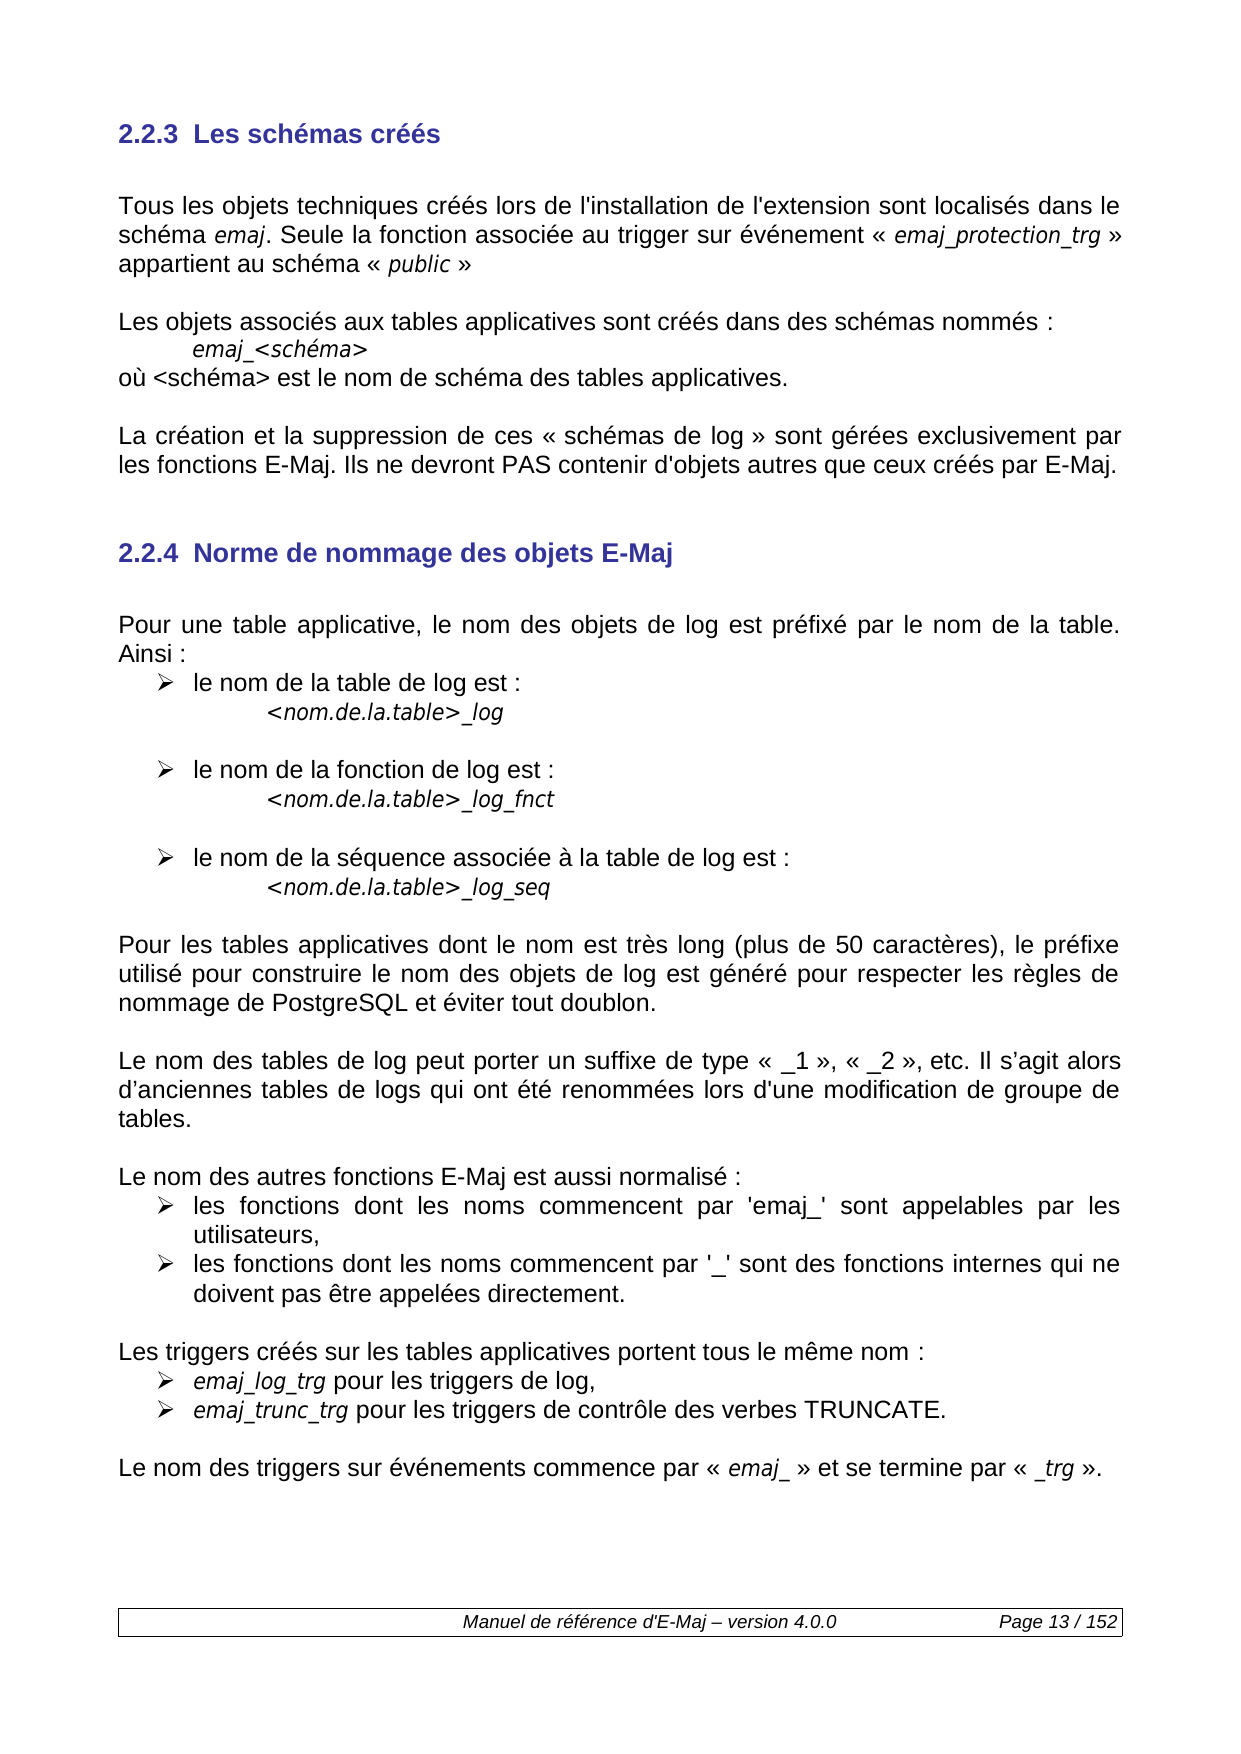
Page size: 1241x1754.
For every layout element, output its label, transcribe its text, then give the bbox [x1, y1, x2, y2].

text où <schéma> est le nom de schéma des tables applicatives. [118, 363, 1122, 392]
list emaj_trunc_trg pour les triggers de contrôle des verbes TRUNCATE. [156, 1395, 1122, 1424]
list le nom de la fonction de log est : <nom.de.la.table>_log_fnct [156, 755, 1122, 813]
list les fonctions dont les noms commencent par '_' sont des fonctions internes qui ne doivent pas être appelées directement. [156, 1249, 1122, 1307]
subtitle Les schémas créés [118, 118, 1122, 149]
text emaj_<schéma> [118, 336, 1122, 363]
text Les triggers créés sur les tables applicatives portent tous le même nom : [118, 1337, 1122, 1366]
subtitle Norme de nommage des objets E-Maj [118, 537, 1122, 568]
text Le nom des autres fonctions E-Maj est aussi normalisé : [118, 1133, 1122, 1191]
text Pour une table applicative, le nom des objets de log est préfixé par le nom de la table. Ainsi : [118, 610, 1122, 668]
text Le nom des tables de log peut porter un suffixe de type « _1 », « _2 », etc. Il s’agit alors d’anciennes tables de logs qui ont été renommées lors d'une modification de groupe de tables. [118, 1046, 1122, 1133]
list le nom de la séquence associée à la table de log est : <nom.de.la.table>_log_seq [156, 842, 1122, 901]
text Pour les tables applicatives dont le nom est très long (plus de 50 caractères), le préfixe utilisé pour construire le nom des objets de log est généré pour respecter les règles de nommage de PostgreSQL et éviter tout doublon. [118, 930, 1122, 1017]
text Le nom des triggers sur événements commence par « emaj_ » et se termine par « _trg ». [118, 1453, 1122, 1482]
text Tous les objets techniques créés lors de l'installation de l'extension sont localisés dans le schéma emaj. Seule la fonction associée au trigger sur événement « emaj_protection_trg » appartient au schéma « public » [118, 191, 1122, 278]
list emaj_log_trg pour les triggers de log, [156, 1366, 1122, 1395]
text Les objets associés aux tables applicatives sont créés dans des schémas nommés : [118, 307, 1122, 336]
list les fonctions dont les noms commencent par 'emaj_' sont appelables par les utilisateurs, [156, 1191, 1122, 1249]
list le nom de la table de log est : <nom.de.la.table>_log [156, 668, 1122, 726]
text La création et la suppression de ces « schémas de log » sont gérées exclusivement par les fonctions E-Maj. Ils ne devront PAS contenir d'objets autres que ceux créés par E-Maj. [118, 421, 1122, 479]
